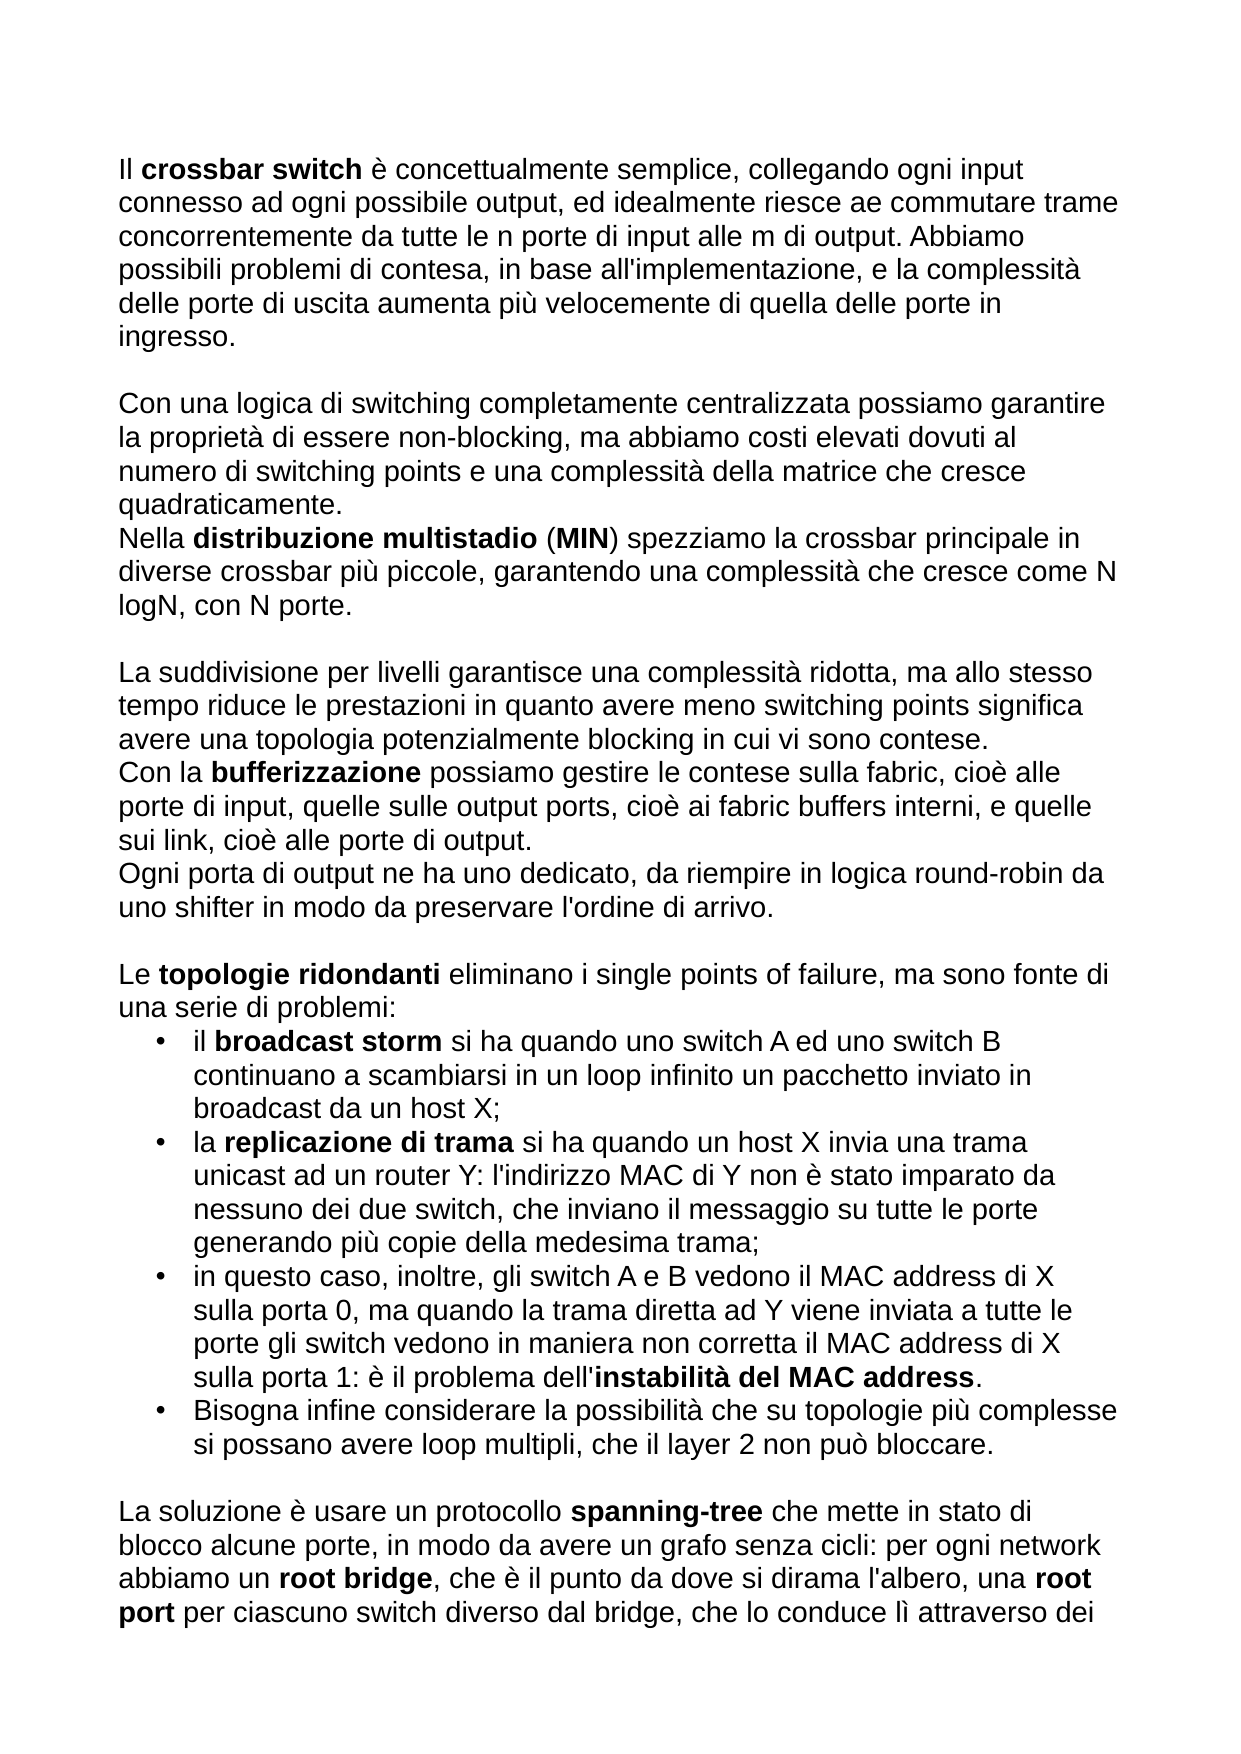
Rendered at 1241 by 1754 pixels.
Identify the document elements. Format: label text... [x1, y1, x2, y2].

list la replicazione di trama si ha quando un host X invia una trama unicast ad un router Y: l'indirizzo MAC di Y non è stato imparato da nessuno dei due switch, che inviano il messaggio su tutte le porte generando più copie della medesima trama; [156, 1124, 1122, 1259]
text Con la bufferizzazione possiamo gestire le contese sulla fabric, cioè alle porte di input, quelle sulle output ports, cioè ai fabric buffers interni, e quelle sui link, cioè alle porte di output. [118, 755, 1122, 856]
list in questo caso, inoltre, gli switch A e B vedono il MAC address di X sulla porta 0, ma quando la trama diretta ad Y viene inviata a tutte le porte gli switch vedono in maniera non corretta il MAC address di X sulla porta 1: è il problema dell'instabilità del MAC address. [156, 1259, 1122, 1393]
text La soluzione è usare un protocollo spanning-tree che mette in stato di blocco alcune porte, in modo da avere un grafo senza cicli: per ogni network abbiamo un root bridge, che è il punto da dove si dirama l'albero, una root port per ciascuno switch diverso dal bridge, che lo conduce lì attraverso dei [118, 1494, 1122, 1628]
text Le topologie ridondanti eliminano i single points of failure, ma sono fonte di una serie di problemi: [118, 957, 1122, 1024]
text Il crossbar switch è concettualmente semplice, collegando ogni input connesso ad ogni possibile output, ed idealmente riesce ae commutare trame concorrentemente da tutte le n porte di input alle m di output. Abbiamo possibili problemi di contesa, in base all'implementazione, e la complessità delle porte di uscita aumenta più velocemente di quella delle porte in ingresso. [118, 152, 1122, 353]
text Ogni porta di output ne ha uno dedicato, da riempire in logica round-robin da uno shifter in modo da preservare l'ordine di arrivo. [118, 856, 1122, 923]
text La suddivisione per livelli garantisce una complessità ridotta, ma allo stesso tempo riduce le prestazioni in quanto avere meno switching points significa avere una topologia potenzialmente blocking in cui vi sono contese. [118, 655, 1122, 755]
list il broadcast storm si ha quando uno switch A ed uno switch B continuano a scambiarsi in un loop infinito un pacchetto inviato in broadcast da un host X; [156, 1024, 1122, 1124]
list Bisogna infine considerare la possibilità che su topologie più complesse si possano avere loop multipli, che il layer 2 non può bloccare. [156, 1393, 1122, 1461]
text Con una logica di switching completamente centralizzata possiamo garantire la proprietà di essere non-blocking, ma abbiamo costi elevati dovuti al numero di switching points e una complessità della matrice che cresce quadraticamente. [118, 386, 1122, 521]
text Nella distribuzione multistadio (MIN) spezziamo la crossbar principale in diverse crossbar più piccole, garantendo una complessità che cresce come N logN, con N porte. [118, 521, 1122, 621]
